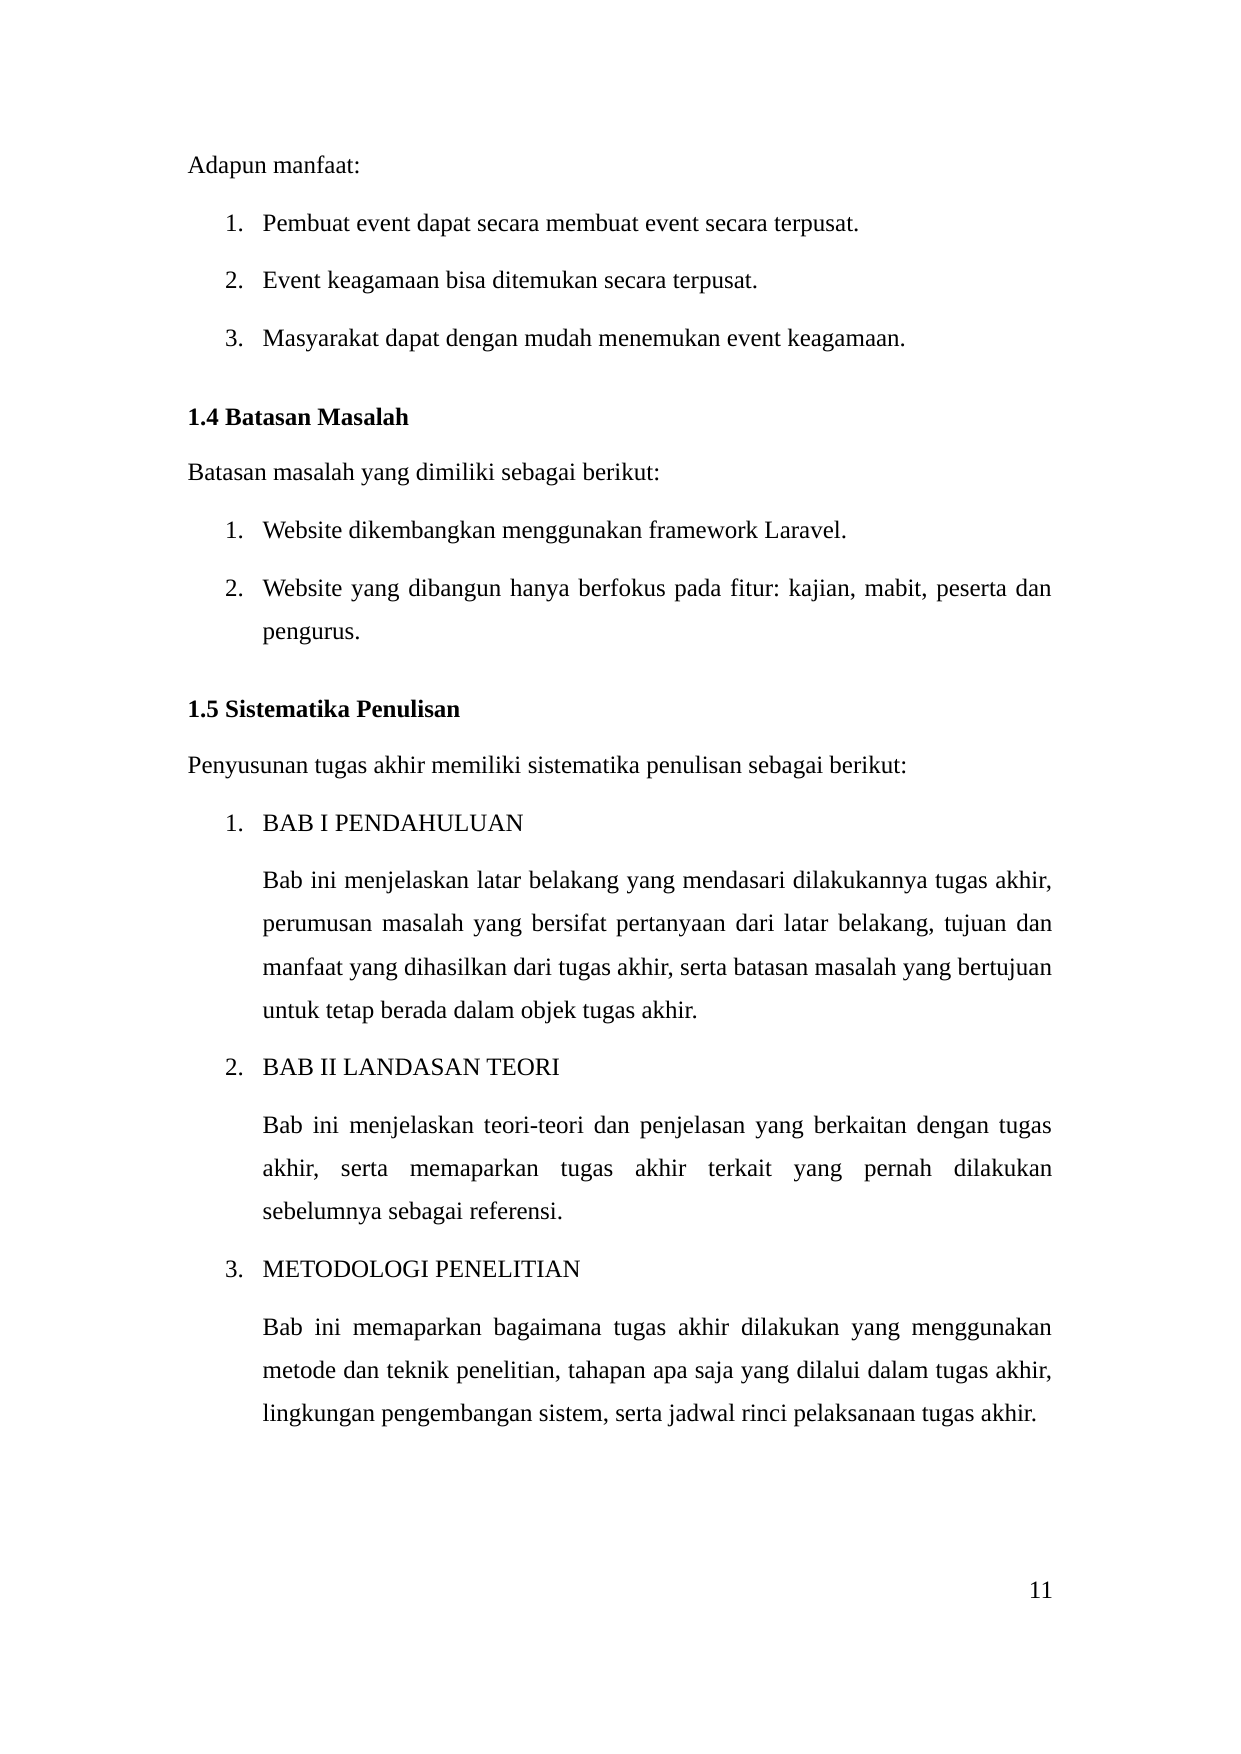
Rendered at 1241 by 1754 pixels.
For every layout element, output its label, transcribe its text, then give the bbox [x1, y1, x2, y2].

list Masyarakat dapat dengan mudah menemukan event keagamaan. [225, 323, 1053, 352]
list Bab ini menjelaskan teori-teori dan penjelasan yang berkaitan dengan tugas akhir, serta memaparkan tugas akhir terkait yang pernah dilakukan sebelumnya sebagai referensi. [225, 1110, 1053, 1225]
list BAB I PENDAHULUAN [225, 808, 1053, 836]
list Bab ini memaparkan bagaimana tugas akhir dilakukan yang menggunakan metode dan teknik penelitian, tahapan apa saja yang dilalui dalam tugas akhir, lingkungan pengembangan sistem, serta jadwal rinci pelaksanaan tugas akhir. [225, 1312, 1053, 1427]
subtitle Sistematika Penulisan [187, 694, 1053, 723]
text Batasan masalah yang dimiliki sebagai berikut: [187, 457, 1053, 486]
text Adapun manfaat: [187, 150, 1053, 179]
list Website yang dibangun hanya berfokus pada fitur: kajian, mabit, peserta dan pengurus. [225, 573, 1053, 644]
list Event keagamaan bisa ditemukan secara terpusat. [225, 265, 1053, 294]
list BAB II LANDASAN TEORI [225, 1052, 1053, 1081]
subtitle Batasan Masalah [187, 402, 1053, 430]
list Website dikembangkan menggunakan framework Laravel. [225, 515, 1053, 544]
list Bab ini menjelaskan latar belakang yang mendasari dilakukannya tugas akhir, perumusan masalah yang bersifat pertanyaan dari latar belakang, tujuan dan manfaat yang dihasilkan dari tugas akhir, serta batasan masalah yang bertujuan untuk tetap berada dalam objek tugas akhir. [225, 865, 1053, 1023]
list METODOLOGI PENELITIAN [225, 1254, 1053, 1283]
text Penyusunan tugas akhir memiliki sistematika penulisan sebagai berikut: [187, 750, 1053, 779]
list Pembuat event dapat secara membuat event secara terpusat. [225, 208, 1053, 236]
